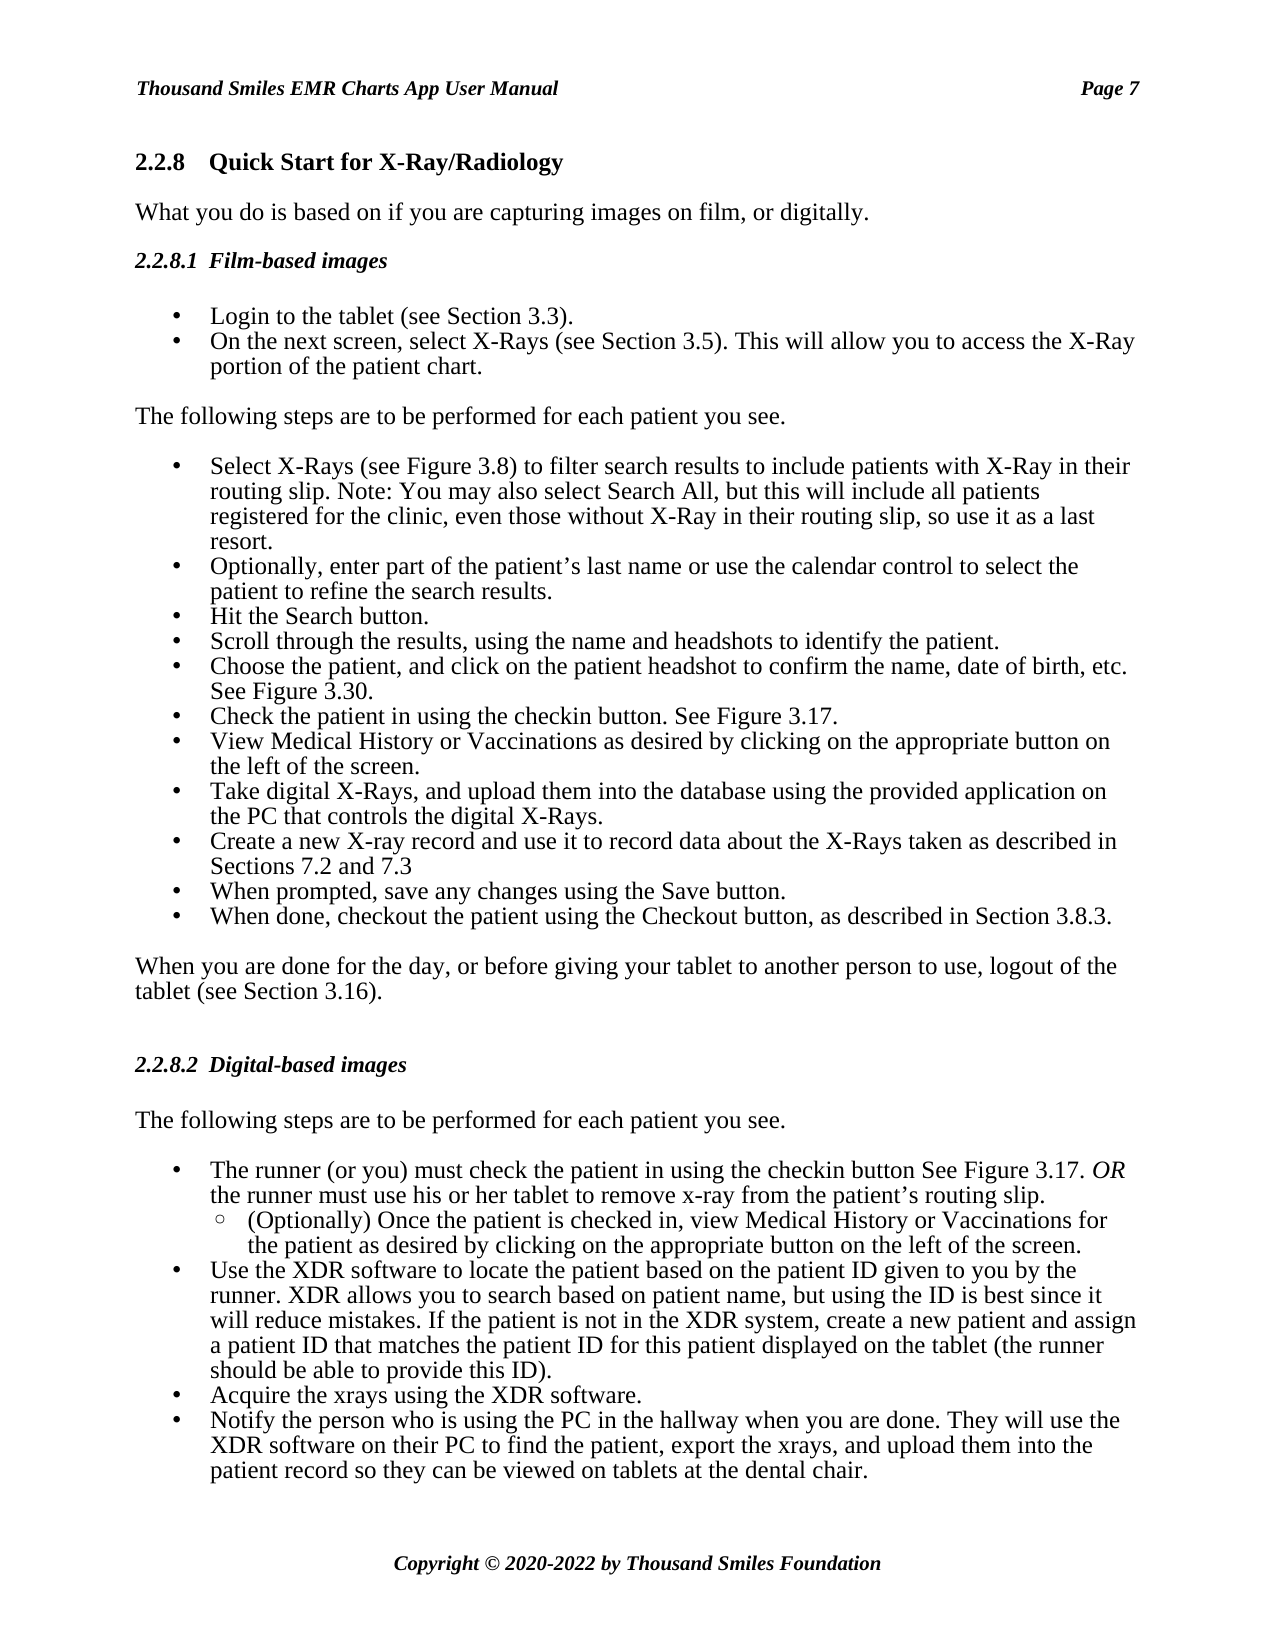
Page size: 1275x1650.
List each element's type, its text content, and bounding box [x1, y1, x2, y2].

list Choose the patient, and click on the patient headshot to confirm the name, date of birth, etc. See Figure 3.30. [172, 654, 1140, 704]
list Use the XDR software to locate the patient based on the patient ID given to you by the runner. XDR allows you to search based on patient name, but using the ID is best since it will reduce mistakes. If the patient is not in the XDR system, create a new patient and assign a patient ID that matches the patient ID for this patient displayed on the tablet (the runner should be able to provide this ID). [172, 1258, 1140, 1383]
text The following steps are to be performed for each patient you see. [135, 404, 1140, 429]
list (Optionally) Once the patient is checked in, view Medical History or Vaccinations for the patient as desired by clicking on the appropriate button on the left of the screen. [210, 1208, 1140, 1258]
list When prompted, save any changes using the Save button. [172, 879, 1140, 904]
subtitle Film-based images [135, 250, 1140, 273]
list Login to the tablet (see Section 3.3). [172, 304, 1140, 329]
list Hit the Search button. [172, 604, 1140, 629]
list View Medical History or Vaccinations as desired by clicking on the appropriate button on the left of the screen. [172, 729, 1140, 779]
text The following steps are to be performed for each patient you see. [135, 1108, 1140, 1133]
list When done, checkout the patient using the Checkout button, as described in Section 3.8.3. [172, 904, 1140, 929]
subtitle Quick Start for X-Ray/Radiology [135, 150, 1140, 175]
list On the next screen, select X-Rays (see Section 3.5). This will allow you to access the X-Ray portion of the patient chart. [172, 329, 1140, 379]
subtitle Digital-based images [135, 1054, 1140, 1077]
list Optionally, enter part of the patient’s last name or use the calendar control to select the patient to refine the search results. [172, 554, 1140, 604]
list Create a new X-ray record and use it to record data about the X-Rays taken as described in Sections 7.2 and 7.3 [172, 829, 1140, 879]
text What you do is based on if you are capturing images on film, or digitally. [135, 200, 1140, 225]
list Scroll through the results, using the name and headshots to identify the patient. [172, 629, 1140, 654]
list Notify the person who is using the PC in the hallway when you are done. They will use the XDR software on their PC to find the patient, export the xrays, and upload them into the patient record so they can be viewed on tablets at the dental chair. [172, 1408, 1140, 1483]
list Acquire the xrays using the XDR software. [172, 1383, 1140, 1408]
list The runner (or you) must check the patient in using the checkin button See Figure 3.17. OR the runner must use his or her tablet to remove x-ray from the patient’s routing slip. [172, 1158, 1140, 1208]
list Select X-Rays (see Figure 3.8) to filter search results to include patients with X-Ray in their routing slip. Note: You may also select Search All, but this will include all patients registered for the clinic, even those without X-Ray in their routing slip, so use it as a last resort. [172, 454, 1140, 554]
list Check the patient in using the checkin button. See Figure 3.17. [172, 704, 1140, 729]
list Take digital X-Rays, and upload them into the database using the provided application on the PC that controls the digital X-Rays. [172, 779, 1140, 829]
text When you are done for the day, or before giving your tablet to another person to use, logout of the tablet (see Section 3.16). [135, 954, 1140, 1004]
